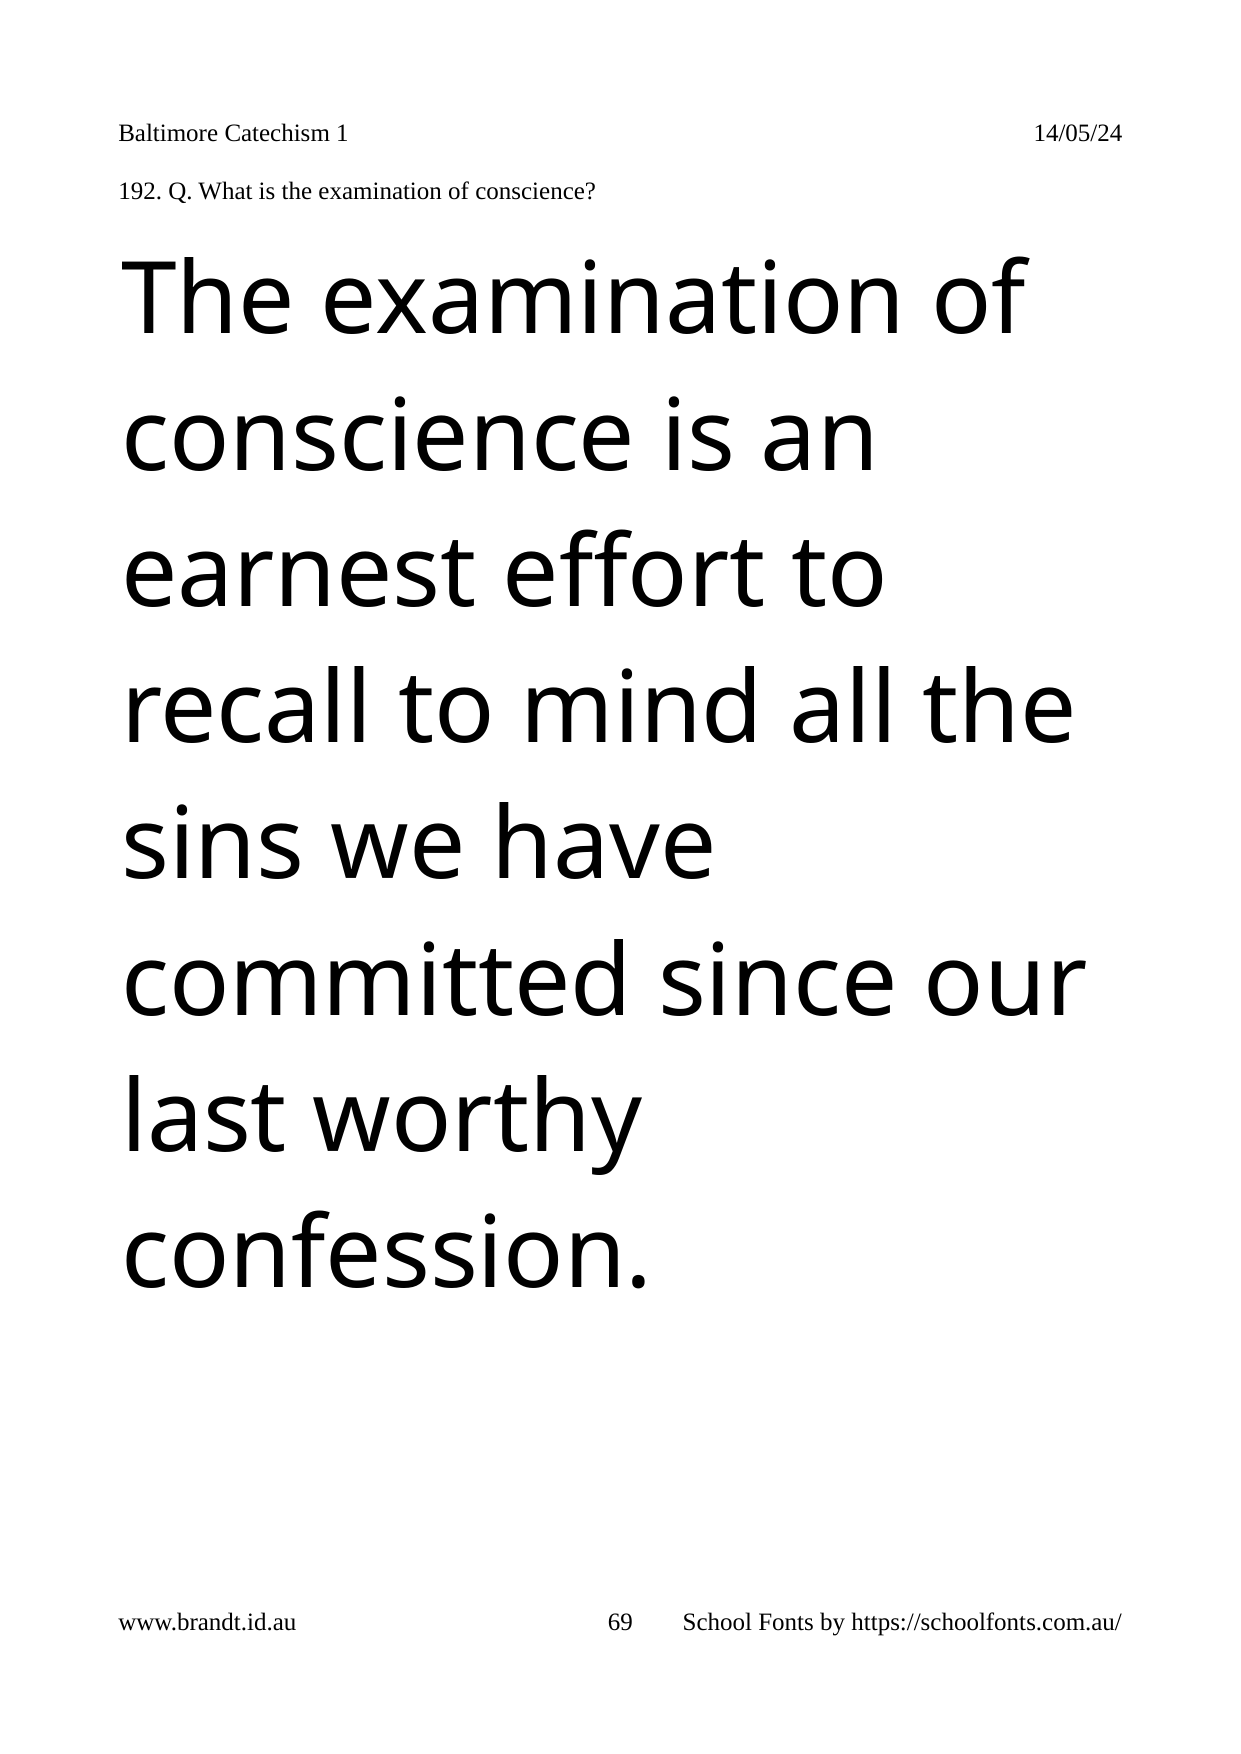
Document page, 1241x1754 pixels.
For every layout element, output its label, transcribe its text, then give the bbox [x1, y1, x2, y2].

text 192. Q. What is the examination of conscience? [118, 176, 1122, 205]
text The examination of conscience is an earnest effort to recall to mind all the sins we have committed since our last worthy confession. [118, 224, 1122, 1317]
